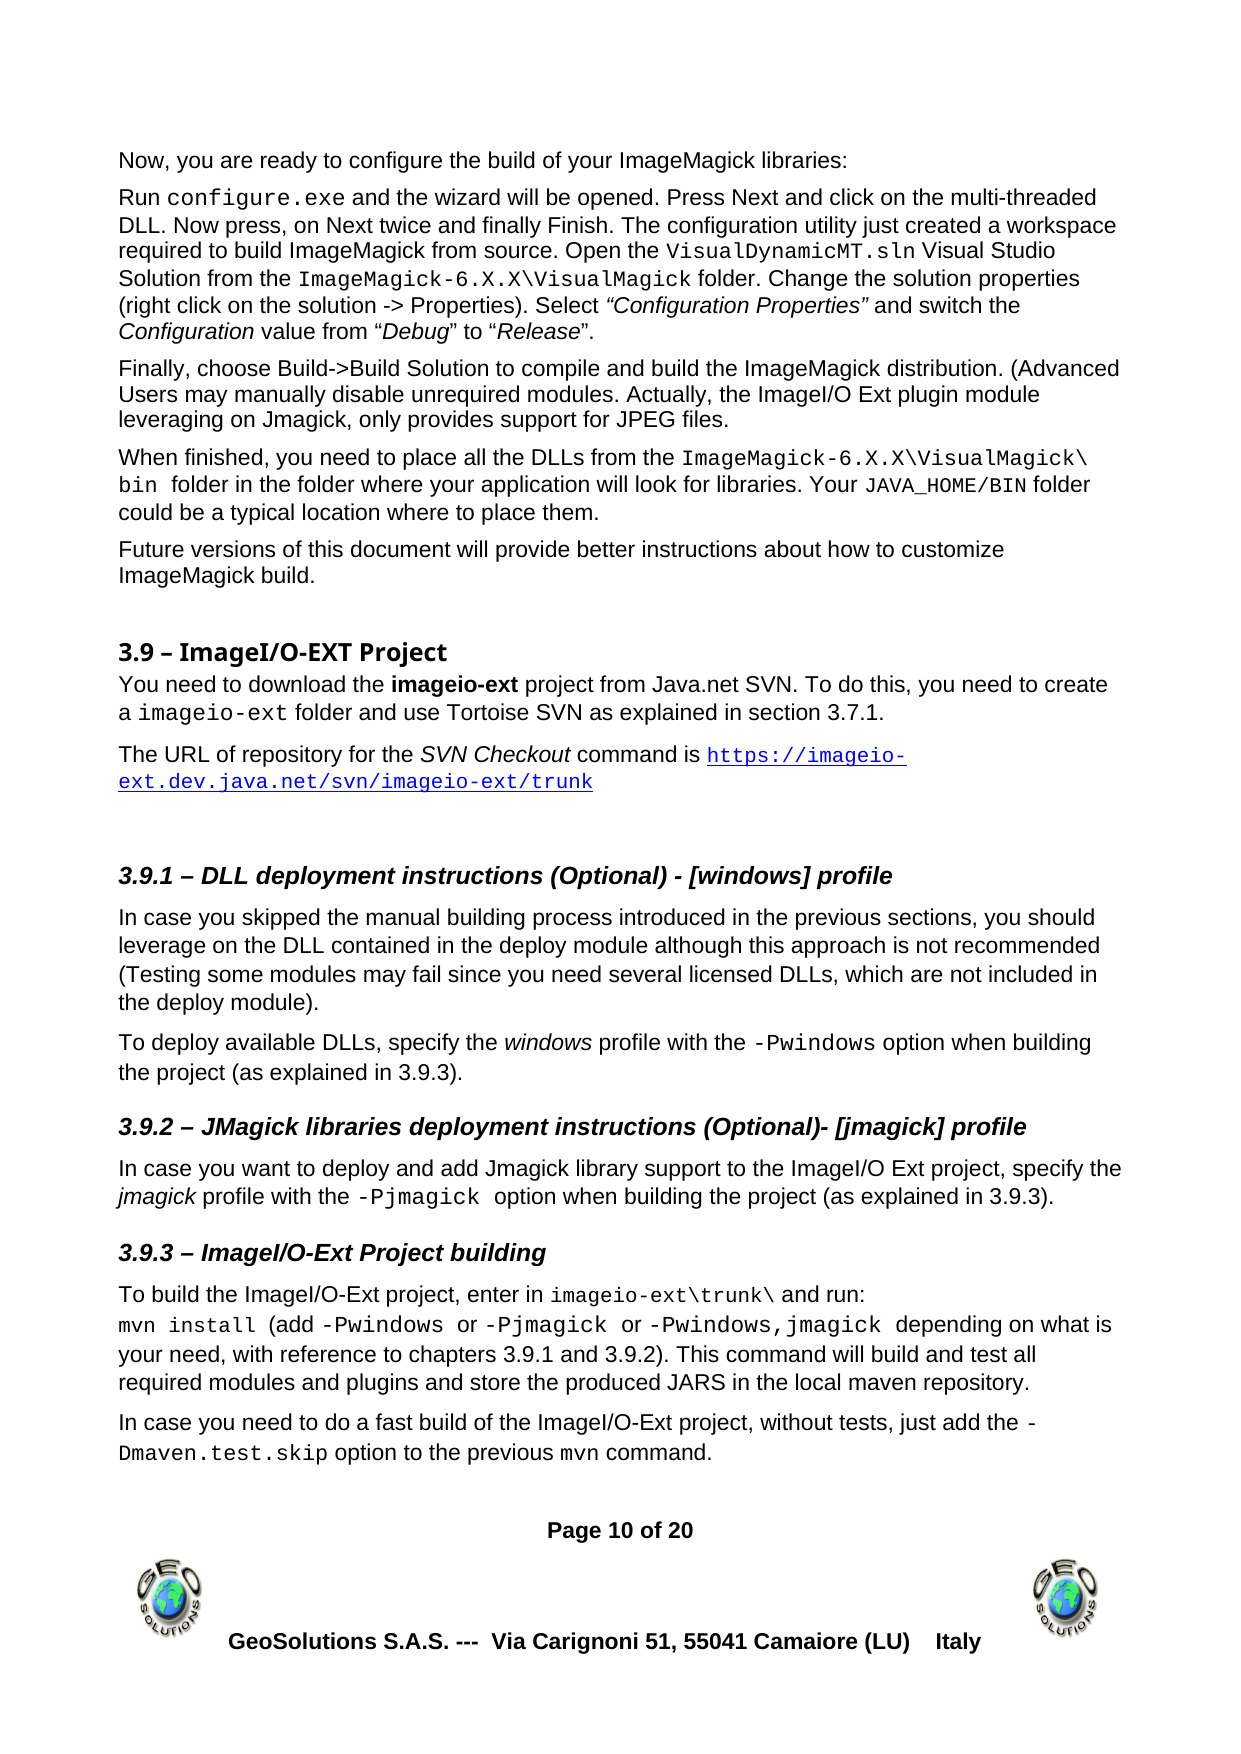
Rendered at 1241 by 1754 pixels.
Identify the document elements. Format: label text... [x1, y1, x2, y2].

picture [134, 1552, 205, 1641]
subtitle 3.9 – ImageI/O-EXT Project [118, 634, 1122, 668]
subtitle 3.9.1 – DLL deployment instructions (Optional) - [windows] profile [118, 862, 1122, 890]
text The URL of repository for the SVN Checkout command is https://imageio-ext.dev.java.net/svn/imageio-ext/trunk [118, 742, 1122, 795]
text In case you need to do a fast build of the ImageI/O-Ext project, without tests, just add the -Dmaven.test.skip option to the previous mvn command. [118, 1409, 1122, 1467]
text When finished, you need to place all the DLLs from the ImageMagick-6.X.X\VisualMagick\bin folder in the folder where your application will look for libraries. Your JAVA_HOME/BIN folder could be a typical location where to place them. [118, 444, 1122, 525]
text Now, you are ready to configure the build of your ImageMagick libraries: [118, 148, 1122, 173]
text You need to download the imageio-ext project from Java.net SVN. To do this, you need to create a imageio-ext folder and use Tortoise SVN as explained in section 3.7.1. [118, 672, 1122, 728]
text Finally, choose Build->Build Solution to compile and build the ImageMagick distribution. (Advanced Users may manually disable unrequired modules. Actually, the ImageI/O Ext plugin module leveraging on Jmagick, only provides support for JPEG files. [118, 356, 1122, 433]
text In case you want to deploy and add Jmagick library support to the ImageI/O Ext project, specify the jmagick profile with the -Pjmagick option when building the project (as explained in 3.9.3). [118, 1156, 1122, 1211]
subtitle 3.9.2 – JMagick libraries deployment instructions (Optional)- [jmagick] profile [118, 1113, 1122, 1140]
text Run configure.exe and the wizard will be opened. Press Next and click on the multi-threaded DLL. Now press, on Next twice and finally Finish. The configuration utility just created a workspace required to build ImageMagick from source. Open the VisualDynamicMT.sln Visual Studio Solution from the ImageMagick-6.X.X\VisualMagick folder. Change the solution properties (right click on the solution -> Properties). Select “Configuration Properties” and switch the Configuration value from “Debug” to “Release”. [118, 185, 1122, 344]
subtitle 3.9.3 – ImageI/O-Ext Project building [118, 1239, 1122, 1267]
text In case you skipped the manual building process introduced in the previous sections, you should leverage on the DLL contained in the deploy module although this approach is not recommended (Testing some modules may fail since you need several licensed DLLs, which are not included in the deploy module). [118, 905, 1122, 1015]
picture [1030, 1552, 1101, 1641]
text Future versions of this document will provide better instructions about how to customize ImageMagick build. [118, 537, 1122, 614]
text To deploy available DLLs, specify the windows profile with the -Pwindows option when building the project (as explained in 3.9.3). [118, 1029, 1122, 1085]
text To build the ImageI/O-Ext project, enter in imageio-ext\trunk\ and run: mvn install (add -Pwindows or -Pjmagick or -Pwindows,jmagick depending on what is your need, with reference to chapters 3.9.1 and 3.9.2). This command will build and test all required modules and plugins and store the produced JARS in the local maven repository. [118, 1282, 1122, 1395]
